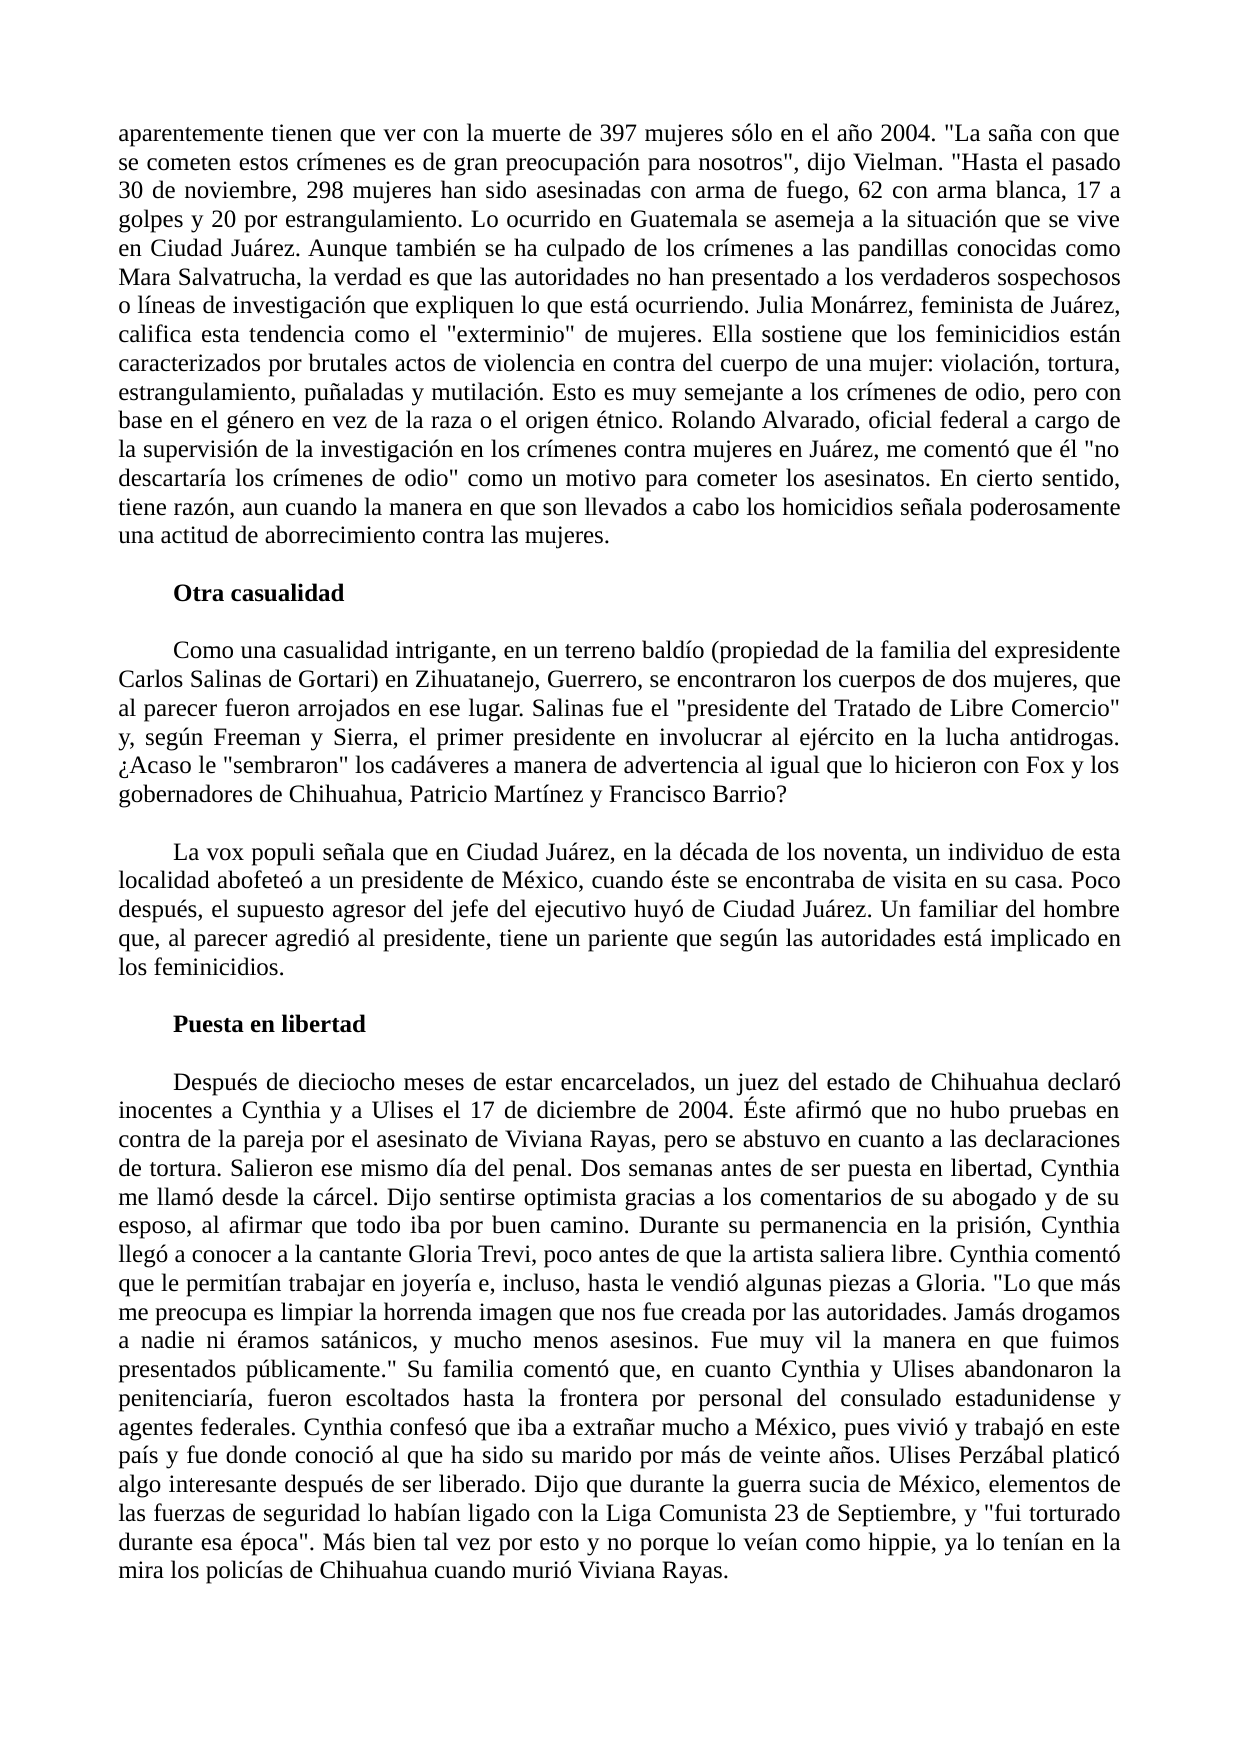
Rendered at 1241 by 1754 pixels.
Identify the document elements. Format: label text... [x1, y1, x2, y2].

text Otra casualidad [118, 578, 1122, 607]
text Como una casualidad intrigante, en un terreno baldío (propiedad de la familia del expresidente Carlos Salinas de Gortari) en Zihuatanejo, Guerrero, se encontraron los cuerpos de dos mujeres, que al parecer fueron arrojados en ese lugar. Salinas fue el "presidente del Tratado de Libre Comercio" y, según Freeman y Sierra, el primer presidente en involucrar al ejército en la lucha antidrogas. ¿Acaso le "sembraron" los cadáveres a manera de advertencia al igual que lo hicieron con Fox y los gobernadores de Chihuahua, Patricio Martínez y Francisco Barrio? [118, 636, 1122, 808]
text Después de dieciocho meses de estar encarcelados, un juez del estado de Chihuahua declaró inocentes a Cynthia y a Ulises el 17 de diciembre de 2004. Éste afirmó que no hubo pruebas en contra de la pareja por el asesinato de Viviana Rayas, pero se abstuvo en cuanto a las declaraciones de tortura. Salieron ese mismo día del penal. Dos semanas antes de ser puesta en libertad, Cynthia me llamó desde la cárcel. Dijo sentirse optimista gracias a los comentarios de su abogado y de su esposo, al afirmar que todo iba por buen camino. Durante su permanencia en la prisión, Cynthia llegó a conocer a la cantante Gloria Trevi, poco antes de que la artista saliera libre. Cynthia comentó que le permitían trabajar en joyería e, incluso, hasta le vendió algunas piezas a Gloria. "Lo que más me preocupa es limpiar la horrenda imagen que nos fue creada por las autoridades. Jamás drogamos a nadie ni éramos satánicos, y mucho menos asesinos. Fue muy vil la manera en que fuimos presentados públicamente." Su familia comentó que, en cuanto Cynthia y Ulises abandonaron la penitenciaría, fueron escoltados hasta la frontera por personal del consulado estadunidense y agentes federales. Cynthia confesó que iba a extrañar mucho a México, pues vivió y trabajó en este país y fue donde conoció al que ha sido su marido por más de veinte años. Ulises Perzábal platicó algo interesante después de ser liberado. Dijo que durante la guerra sucia de México, elementos de las fuerzas de seguridad lo habían ligado con la Liga Comunista 23 de Septiembre, y "fui torturado durante esa época". Más bien tal vez por esto y no porque lo veían como hippie, ya lo tenían en la mira los policías de Chihuahua cuando murió Viviana Rayas. [118, 1067, 1122, 1584]
text La vox populi señala que en Ciudad Juárez, en la década de los noventa, un individuo de esta localidad abofeteó a un presidente de México, cuando éste se encontraba de visita en su casa. Poco después, el supuesto agresor del jefe del ejecutivo huyó de Ciudad Juárez. Un familiar del hombre que, al parecer agredió al presidente, tiene un pariente que según las autoridades está implicado en los feminicidios. [118, 837, 1122, 981]
text aparentemente tienen que ver con la muerte de 397 mujeres sólo en el año 2004. "La saña con que se cometen estos crímenes es de gran preocupación para nosotros", dijo Vielman. "Hasta el pasado 30 de noviembre, 298 mujeres han sido asesinadas con arma de fuego, 62 con arma blanca, 17 a golpes y 20 por estrangulamiento. Lo ocurrido en Guatemala se asemeja a la situación que se vive en Ciudad Juárez. Aunque también se ha culpado de los crímenes a las pandillas conocidas como Mara Salvatrucha, la verdad es que las autoridades no han presentado a los verdaderos sospechosos o líneas de investigación que expliquen lo que está ocurriendo. Julia Monárrez, feminista de Juárez, califica esta tendencia como el "exterminio" de mujeres. Ella sostiene que los feminicidios están caracterizados por brutales actos de violencia en contra del cuerpo de una mujer: violación, tortura, estrangulamiento, puñaladas y mutilación. Esto es muy semejante a los crímenes de odio, pero con base en el género en vez de la raza o el origen étnico. Rolando Alvarado, oficial federal a cargo de la supervisión de la investigación en los crímenes contra mujeres en Juárez, me comentó que él "no descartaría los crímenes de odio" como un motivo para cometer los asesinatos. En cierto sentido, tiene razón, aun cuando la manera en que son llevados a cabo los homicidios señala poderosamente una actitud de aborrecimiento contra las mujeres. [118, 118, 1122, 549]
text Puesta en libertad [118, 1009, 1122, 1038]
